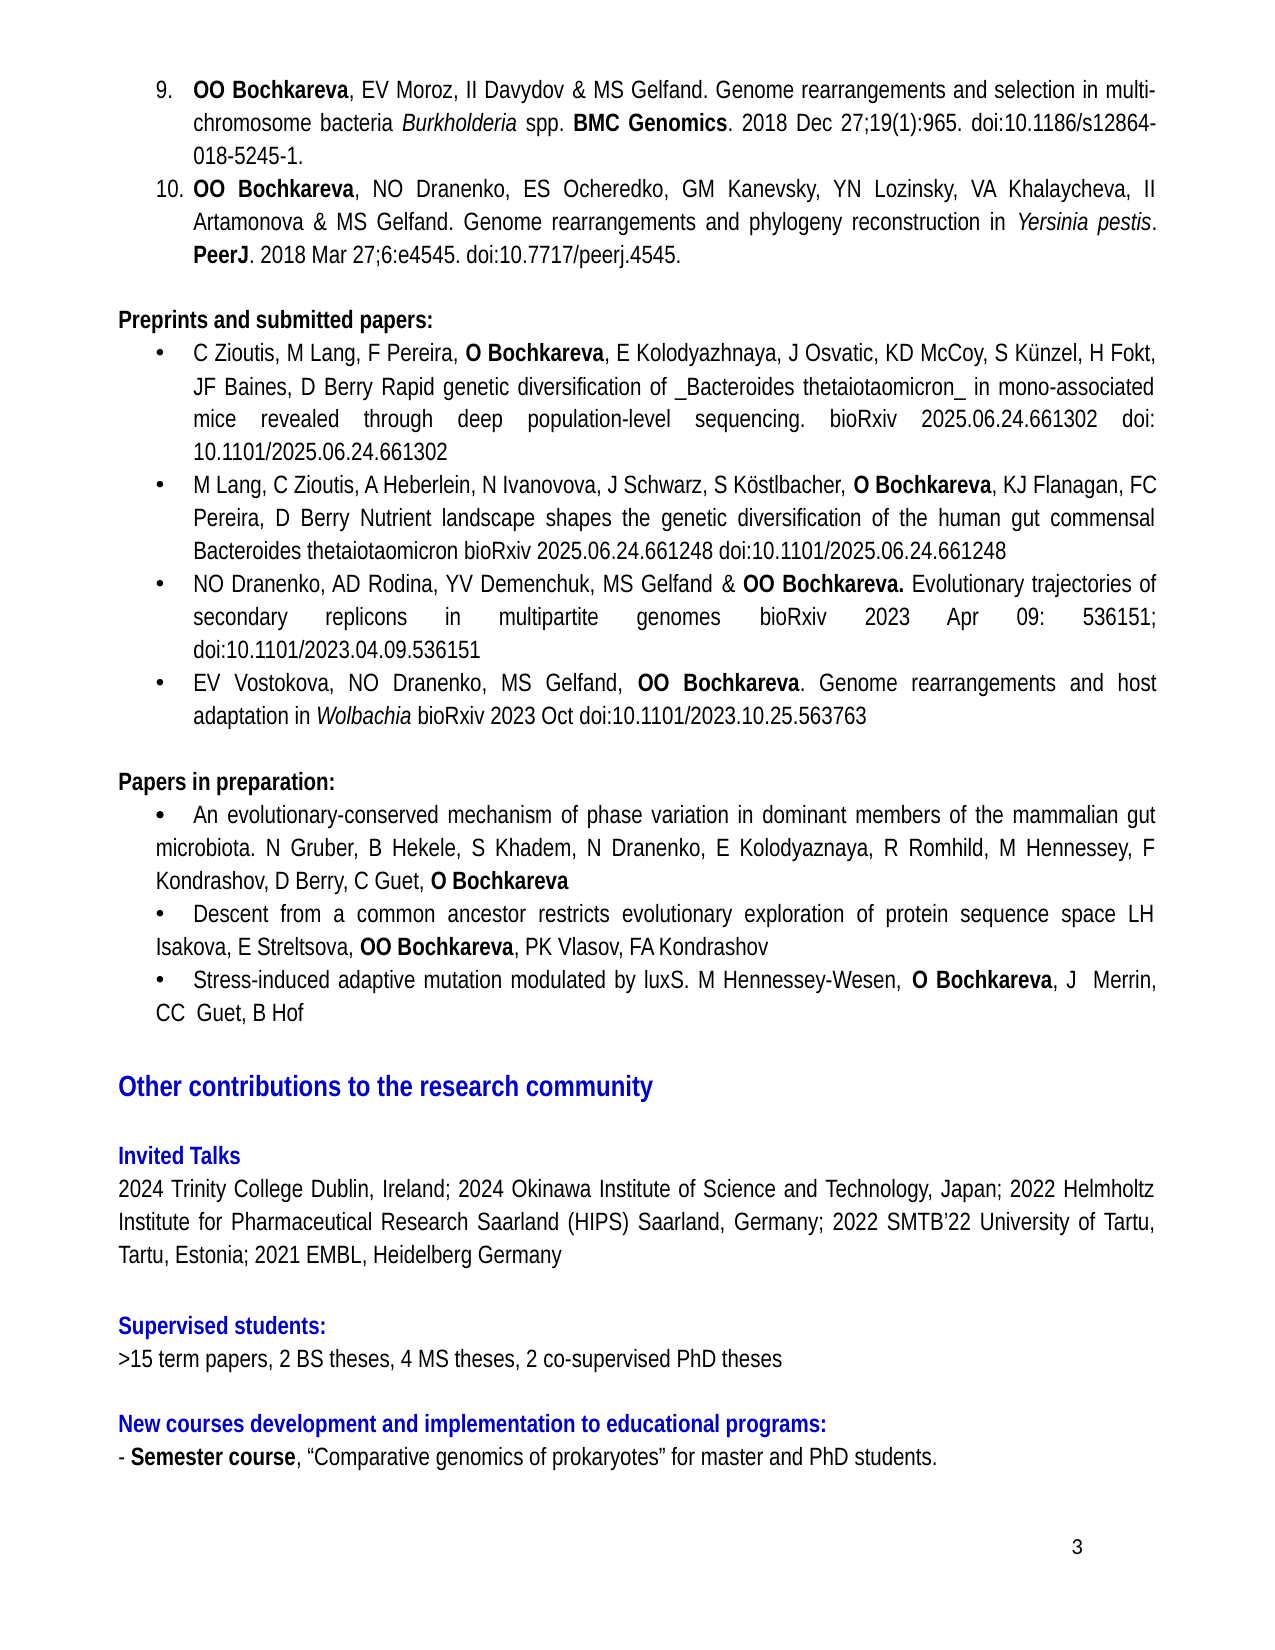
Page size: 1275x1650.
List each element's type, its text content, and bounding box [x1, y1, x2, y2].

list EV Vostokova, NO Dranenko, MS Gelfand, OO Bochkareva. Genome rearrangements and host adaptation in Wolbachia bioRxiv 2023 Oct doi:10.1101/2023.10.25.563763 [156, 668, 1157, 730]
list - Semester course, “Comparative genomics of prokaryotes” for master and PhD students. [118, 1442, 1157, 1471]
list Papers in preparation: [118, 767, 1157, 796]
list OO Bochkareva, NO Dranenko, ES Ocheredko, GM Kanevsky, YN Lozinsky, VA Khalaycheva, II Artamonova & MS Gelfand. Genome rearrangements and phylogeny reconstruction in Yersinia pestis. PeerJ. 2018 Mar 27;6:e4545. doi:10.7717/peerj.4545. [156, 174, 1157, 268]
list New courses development and implementation to educational programs: [118, 1409, 1157, 1438]
list An evolutionary-conserved mechanism of phase variation in dominant members of the mammalian gut microbiota. N Gruber, B Hekele, S Khadem, N Dranenko, E Kolodyaznaya, R Romhild, M Hennessey, F Kondrashov, D Berry, C Guet, O Bochkareva [156, 800, 1157, 895]
list NO Dranenko, AD Rodina, YV Demenchuk, MS Gelfand & OO Bochkareva. Evolutionary trajectories of secondary replicons in multipartite genomes bioRxiv 2023 Apr 09: 536151; doi:10.1101/2023.04.09.536151 [156, 569, 1157, 664]
list OO Bochkareva, EV Moroz, II Davydov & MS Gelfand. Genome rearrangements and selection in multi-chromosome bacteria Burkholderia spp. BMC Genomics. 2018 Dec 27;19(1):965. doi:10.1186/s12864-018-5245-1. [156, 75, 1157, 169]
list M Lang, C Zioutis, A Heberlein, N Ivanovova, J Schwarz, S Köstlbacher, O Bochkareva, KJ Flanagan, FC Pereira, D Berry Nutrient landscape shapes the genetic diversification of the human gut commensal Bacteroides thetaiotaomicron bioRxiv 2025.06.24.661248 doi:10.1101/2025.06.24.661248 [156, 470, 1157, 565]
list Descent from a common ancestor restricts evolutionary exploration of protein sequence space LH Isakova, E Streltsova, OO Bochkareva, PK Vlasov, FA Kondrashov [156, 899, 1157, 961]
text Invited Talks [118, 1141, 1157, 1169]
list Preprints and submitted papers: [118, 305, 1157, 334]
list Stress-induced adaptive mutation modulated by luxS. M Hennessey-Wesen, O Bochkareva, J Merrin, CC Guet, B Hof [156, 965, 1157, 1027]
text Other contributions to the research community [118, 1069, 1157, 1103]
list >15 term papers, 2 BS theses, 4 MS theses, 2 co-supervised PhD theses [118, 1344, 1157, 1372]
list C Zioutis, M Lang, F Pereira, O Bochkareva, E Kolodyazhnaya, J Osvatic, KD McCoy, S Künzel, H Fokt, JF Baines, D Berry Rapid genetic diversification of _Bacteroides thetaiotaomicron_ in mono-associated mice revealed through deep population-level sequencing. bioRxiv 2025.06.24.661302 doi: 10.1101/2025.06.24.661302 [156, 338, 1157, 466]
text 2024 Trinity College Dublin, Ireland; 2024 Okinawa Institute of Science and Technology, Japan; 2022 Helmholtz Institute for Pharmaceutical Research Saarland (HIPS) Saarland, Germany; 2022 SMTB’22 University of Tartu, Tartu, Estonia; 2021 EMBL, Heidelberg Germany [118, 1174, 1157, 1268]
list Supervised students: [118, 1311, 1157, 1339]
